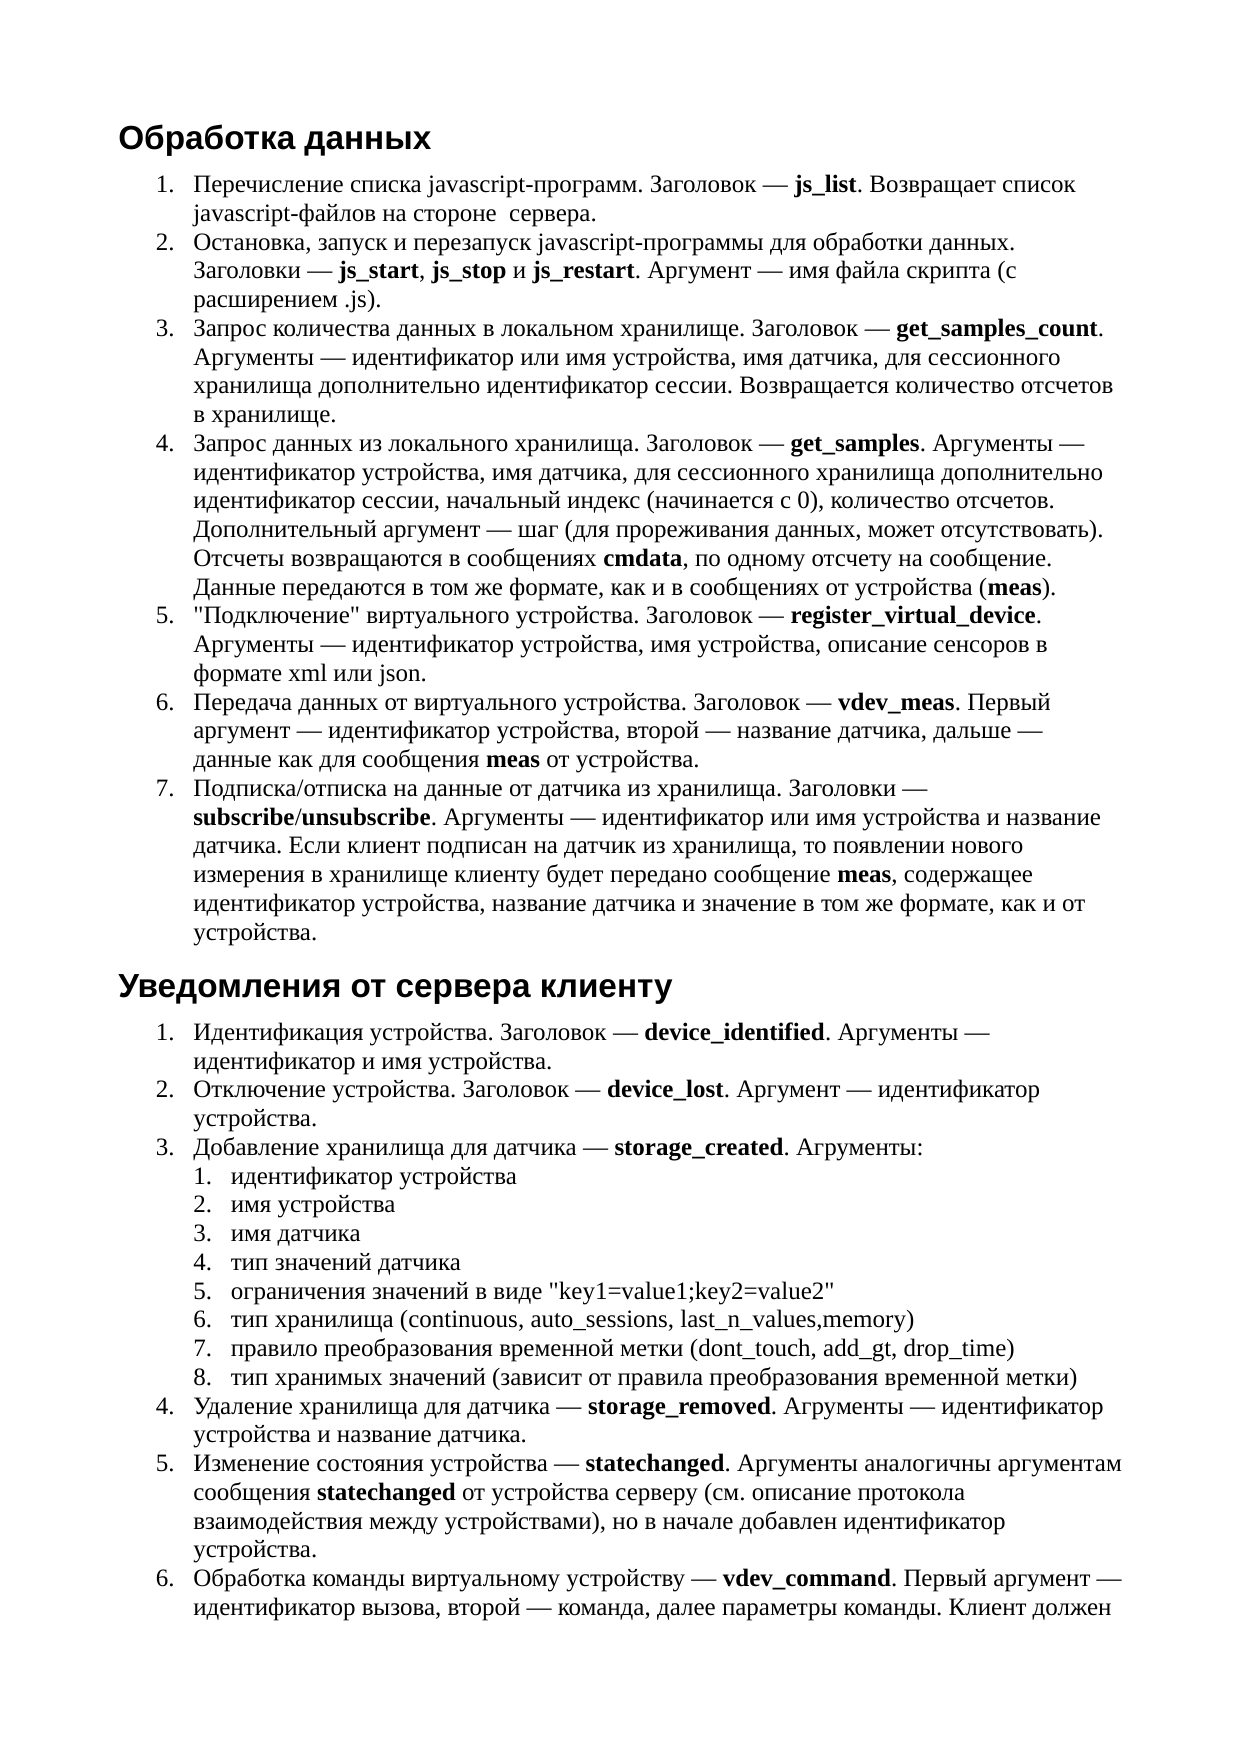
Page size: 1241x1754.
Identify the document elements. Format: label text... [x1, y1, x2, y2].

list Обработка команды виртуальному устройству — vdev_command. Первый аргумент — идентификатор вызова, второй — команда, далее параметры команды. Клиент должен [156, 1563, 1122, 1621]
list Подписка/отписка на данные от датчика из хранилища. Заголовки — subscribe/unsubscribe. Аргументы — идентификатор или имя устройства и название датчика. Если клиент подписан на датчик из хранилища, то появлении нового измерения в хранилище клиенту будет передано сообщение meas, содержащее идентификатор устройства, название датчика и значение в том же формате, как и от устройства. [156, 773, 1122, 945]
list Добавление хранилища для датчика — storage_created. Агрументы: [156, 1132, 1122, 1161]
list тип хранимых значений (зависит от правила преобразования временной метки) [193, 1362, 1122, 1391]
list Запрос данных из локального хранилища. Заголовок — get_samples. Аргументы — идентификатор устройства, имя датчика, для сессионного хранилища дополнительно идентификатор сессии, начальный индекс (начинается с 0), количество отсчетов. Дополнительный аргумент — шаг (для прореживания данных, может отсутствовать). Отсчеты возвращаются в сообщениях cmdata, по одному отсчету на сообщение. Данные передаются в том же формате, как и в сообщениях от устройства (meas). [156, 428, 1122, 600]
list Запрос количества данных в локальном хранилище. Заголовок — get_samples_count. Аргументы — идентификатор или имя устройства, имя датчика, для сессионного хранилища дополнительно идентификатор сессии. Возвращается количество отсчетов в хранилище. [156, 313, 1122, 428]
list Удаление хранилища для датчика — storage_removed. Агрументы — идентификатор устройства и название датчика. [156, 1391, 1122, 1448]
list Изменение состояния устройства — statechanged. Аргументы аналогичны аргументам сообщения statechanged от устройства серверу (см. описание протокола взаимодействия между устройствами), но в начале добавлен идентификатор устройства. [156, 1448, 1122, 1563]
list Идентификация устройства. Заголовок — device_identified. Аргументы — идентификатор и имя устройства. [156, 1017, 1122, 1074]
list Перечисление списка javascript-программ. Заголовок — js_list. Возвращает список javascript-файлов на стороне сервера. [156, 169, 1122, 227]
list имя датчика [193, 1218, 1122, 1247]
list Остановка, запуск и перезапуск javascript-программы для обработки данных. Заголовки — js_start, js_stop и js_restart. Аргумент — имя файла скрипта (с расширением .js). [156, 227, 1122, 313]
list имя устройства [193, 1189, 1122, 1218]
list Отключение устройства. Заголовок — device_lost. Аргумент — идентификатор устройства. [156, 1074, 1122, 1132]
subtitle Обработка данных [118, 118, 1122, 157]
list Передача данных от виртуального устройства. Заголовок — vdev_meas. Первый аргумент — идентификатор устройства, второй — название датчика, дальше — данные как для сообщения meas от устройства. [156, 687, 1122, 773]
list правило преобразования временной метки (dont_touch, add_gt, drop_time) [193, 1333, 1122, 1362]
subtitle Уведомления от сервера клиенту [118, 966, 1122, 1004]
list тип хранилища (continuous, auto_sessions, last_n_values,memory) [193, 1304, 1122, 1333]
list идентификатор устройства [193, 1161, 1122, 1189]
list ограничения значений в виде "key1=value1;key2=value2" [193, 1276, 1122, 1304]
list "Подключение" виртуального устройства. Заголовок — register_virtual_device. Аргументы — идентификатор устройства, имя устройства, описание сенсоров в формате xml или json. [156, 600, 1122, 687]
list тип значений датчика [193, 1247, 1122, 1276]
